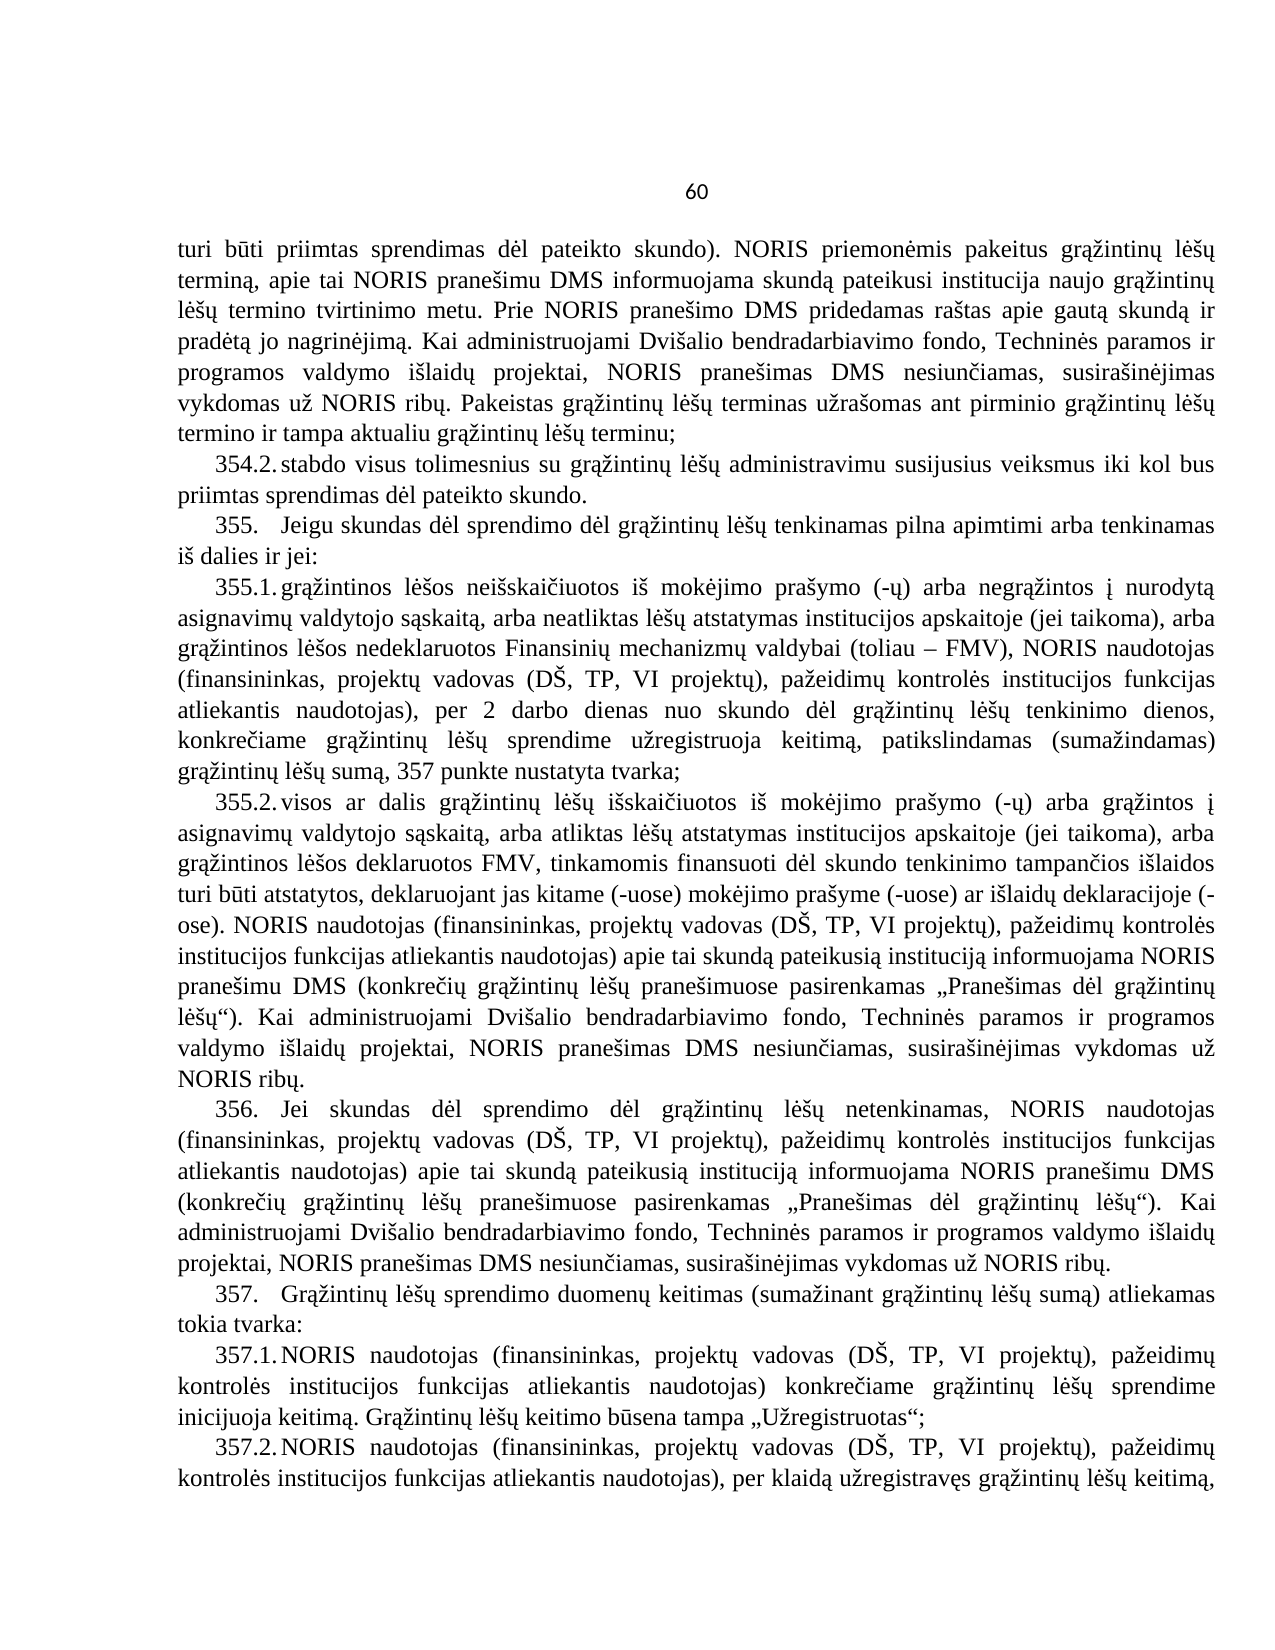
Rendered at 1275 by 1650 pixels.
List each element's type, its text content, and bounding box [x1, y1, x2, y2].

text 355. Jeigu skundas dėl sprendimo dėl grąžintinų lėšų tenkinamas pilna apimtimi arba tenkinamas iš dalies ir jei: [177, 511, 1216, 570]
text 355.1. grąžintinos lėšos neišskaičiuotos iš mokėjimo prašymo (-ų) arba negrąžintos į nurodytą asignavimų valdytojo sąskaitą, arba neatliktas lėšų atstatymas institucijos apskaitoje (jei taikoma), arba grąžintinos lėšos nedeklaruotos Finansinių mechanizmų valdybai (toliau – FMV), NORIS naudotojas (finansininkas, projektų vadovas (DŠ, TP, VI projektų), pažeidimų kontrolės institucijos funkcijas atliekantis naudotojas), per 2 darbo dienas nuo skundo dėl grąžintinų lėšų tenkinimo dienos, konkrečiame grąžintinų lėšų sprendime užregistruoja keitimą, patikslindamas (sumažindamas) grąžintinų lėšų sumą, 357 punkte nustatyta tvarka; [177, 572, 1216, 785]
text 357. Grąžintinų lėšų sprendimo duomenų keitimas (sumažinant grąžintinų lėšų sumą) atliekamas tokia tvarka: [177, 1279, 1216, 1338]
text 355.2. visos ar dalis grąžintinų lėšų išskaičiuotos iš mokėjimo prašymo (-ų) arba grąžintos į asignavimų valdytojo sąskaitą, arba atliktas lėšų atstatymas institucijos apskaitoje (jei taikoma), arba grąžintinos lėšos deklaruotos FMV, tinkamomis finansuoti dėl skundo tenkinimo tampančios išlaidos turi būti atstatytos, deklaruojant jas kitame (-uose) mokėjimo prašyme (-uose) ar išlaidų deklaracijoje (-ose). NORIS naudotojas (finansininkas, projektų vadovas (DŠ, TP, VI projektų), pažeidimų kontrolės institucijos funkcijas atliekantis naudotojas) apie tai skundą pateikusią instituciją informuojama NORIS pranešimu DMS (konkrečių grąžintinų lėšų pranešimuose pasirenkamas „Pranešimas dėl grąžintinų lėšų“). Kai administruojami Dvišalio bendradarbiavimo fondo, Techninės paramos ir programos valdymo išlaidų projektai, NORIS pranešimas DMS nesiunčiamas, susirašinėjimas vykdomas už NORIS ribų. [177, 787, 1216, 1092]
text 356. Jei skundas dėl sprendimo dėl grąžintinų lėšų netenkinamas, NORIS naudotojas (finansininkas, projektų vadovas (DŠ, TP, VI projektų), pažeidimų kontrolės institucijos funkcijas atliekantis naudotojas) apie tai skundą pateikusią instituciją informuojama NORIS pranešimu DMS (konkrečių grąžintinų lėšų pranešimuose pasirenkamas „Pranešimas dėl grąžintinų lėšų“). Kai administruojami Dvišalio bendradarbiavimo fondo, Techninės paramos ir programos valdymo išlaidų projektai, NORIS pranešimas DMS nesiunčiamas, susirašinėjimas vykdomas už NORIS ribų. [177, 1094, 1216, 1277]
text 357.1. NORIS naudotojas (finansininkas, projektų vadovas (DŠ, TP, VI projektų), pažeidimų kontrolės institucijos funkcijas atliekantis naudotojas) konkrečiame grąžintinų lėšų sprendime inicijuoja keitimą. Grąžintinų lėšų keitimo būsena tampa „Užregistruotas“; [177, 1340, 1216, 1430]
text turi būti priimtas sprendimas dėl pateikto skundo). NORIS priemonėmis pakeitus grąžintinų lėšų terminą, apie tai NORIS pranešimu DMS informuojama skundą pateikusi institucija naujo grąžintinų lėšų termino tvirtinimo metu. Prie NORIS pranešimo DMS pridedamas raštas apie gautą skundą ir pradėtą jo nagrinėjimą. Kai administruojami Dvišalio bendradarbiavimo fondo, Techninės paramos ir programos valdymo išlaidų projektai, NORIS pranešimas DMS nesiunčiamas, susirašinėjimas vykdomas už NORIS ribų. Pakeistas grąžintinų lėšų terminas užrašomas ant pirminio grąžintinų lėšų termino ir tampa aktualiu grąžintinų lėšų terminu; [177, 234, 1216, 447]
text 357.2. NORIS naudotojas (finansininkas, projektų vadovas (DŠ, TP, VI projektų), pažeidimų kontrolės institucijos funkcijas atliekantis naudotojas), per klaidą užregistravęs grąžintinų lėšų keitimą, [177, 1432, 1216, 1492]
text 354.2. stabdo visus tolimesnius su grąžintinų lėšų administravimu susijusius veiksmus iki kol bus priimtas sprendimas dėl pateikto skundo. [177, 449, 1216, 508]
